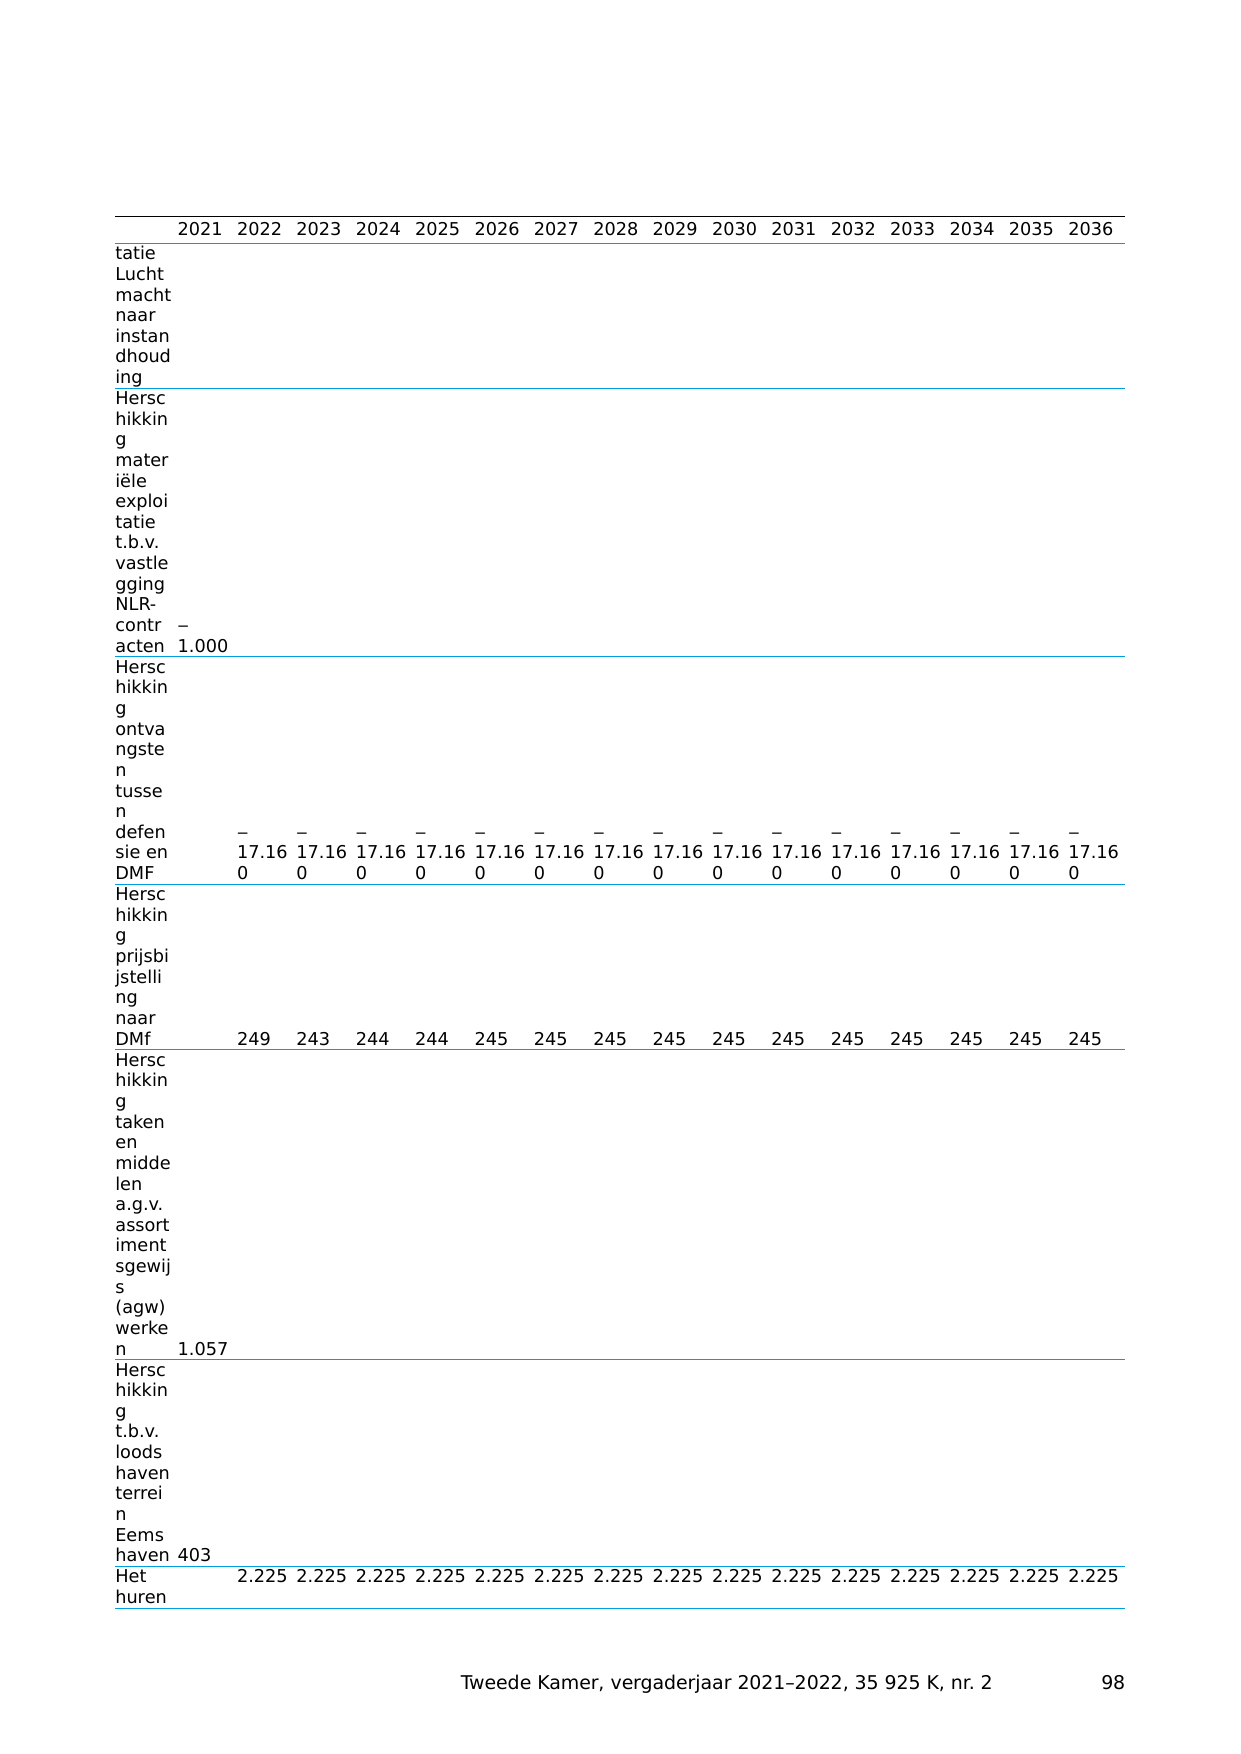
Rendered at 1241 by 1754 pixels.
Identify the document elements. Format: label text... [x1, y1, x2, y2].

table_cell [175, 1567, 234, 1608]
table_cell ‒ 17.160 [471, 657, 531, 884]
table_cell [531, 389, 590, 656]
table_cell 245 [471, 885, 531, 1049]
table_cell [471, 1050, 531, 1359]
table_cell [293, 389, 353, 656]
table_cell [828, 389, 887, 656]
table_cell [234, 1050, 293, 1359]
table_cell [590, 244, 649, 388]
table_cell [590, 389, 649, 656]
table_cell Herschikking taken en middelen a.g.v. assortimentsgewijs (agw) werken [115, 1050, 174, 1359]
table_cell 2022 [234, 217, 293, 243]
table_cell 245 [1065, 885, 1125, 1049]
table_cell [768, 1360, 828, 1566]
table_cell [1006, 244, 1065, 388]
table_cell [650, 1360, 709, 1566]
table_cell ‒ 17.160 [709, 657, 768, 884]
table_cell [709, 1050, 768, 1359]
table_cell [946, 244, 1006, 388]
table_cell [828, 1050, 887, 1359]
table_cell 1.057 [175, 1050, 234, 1359]
table_cell 2.225 [293, 1567, 353, 1608]
table_cell 2.225 [412, 1567, 471, 1608]
table_cell 2.225 [828, 1567, 887, 1608]
table_cell [412, 389, 471, 656]
table_cell 2.225 [531, 1567, 590, 1608]
table_cell ‒ 17.160 [768, 657, 828, 884]
table_cell [1065, 1050, 1125, 1359]
table_cell [768, 389, 828, 656]
table_cell [293, 1360, 353, 1566]
table_cell [293, 1050, 353, 1359]
table_cell 2034 [946, 217, 1006, 243]
table_cell [412, 1050, 471, 1359]
table_cell 243 [293, 885, 353, 1049]
table_cell [353, 1050, 412, 1359]
table_cell [234, 389, 293, 656]
table_cell [353, 389, 412, 656]
table_cell [412, 1360, 471, 1566]
table_cell 245 [768, 885, 828, 1049]
table_cell [471, 1360, 531, 1566]
table_cell ‒ 17.160 [234, 657, 293, 884]
table_cell [709, 389, 768, 656]
table_cell 2.225 [1065, 1567, 1125, 1608]
table_cell [234, 1360, 293, 1566]
table_cell [887, 1050, 946, 1359]
table_cell [946, 1050, 1006, 1359]
table_cell 244 [412, 885, 471, 1049]
table_cell 2.225 [768, 1567, 828, 1608]
table_cell 2030 [709, 217, 768, 243]
table_cell [887, 1360, 946, 1566]
table_cell [768, 244, 828, 388]
table_cell [1006, 389, 1065, 656]
table_cell [531, 1360, 590, 1566]
table_cell ‒ 17.160 [650, 657, 709, 884]
table_cell 245 [590, 885, 649, 1049]
table_cell [115, 217, 174, 243]
table_cell [175, 657, 234, 884]
table_cell 2023 [293, 217, 353, 243]
table_cell 2033 [887, 217, 946, 243]
table_cell 2.225 [650, 1567, 709, 1608]
table_cell [709, 1360, 768, 1566]
table_cell 403 [175, 1360, 234, 1566]
table_cell 244 [353, 885, 412, 1049]
table_cell [650, 1050, 709, 1359]
table_cell [590, 1050, 649, 1359]
table_cell 2.225 [1006, 1567, 1065, 1608]
table_cell [946, 1360, 1006, 1566]
table_cell 2028 [590, 217, 649, 243]
table_cell ‒ 17.160 [1006, 657, 1065, 884]
table_cell ‒ 17.160 [887, 657, 946, 884]
table_cell Herschikking t.b.v. loods haventerrein Eemshaven [115, 1360, 174, 1566]
table_cell ‒ 17.160 [293, 657, 353, 884]
table_cell Herschikking materiële exploitatie t.b.v. vastlegging NLR-contracten [115, 389, 174, 656]
table_cell 2.225 [353, 1567, 412, 1608]
table_cell 245 [709, 885, 768, 1049]
table_cell [887, 389, 946, 656]
table_cell [531, 244, 590, 388]
table_cell 245 [531, 885, 590, 1049]
table_cell 245 [946, 885, 1006, 1049]
table_cell [471, 244, 531, 388]
table_cell [293, 244, 353, 388]
table_cell ‒ 17.160 [531, 657, 590, 884]
table_cell ‒ 17.160 [590, 657, 649, 884]
table_cell ‒ 17.160 [412, 657, 471, 884]
table_cell ‒ 1.000 [175, 389, 234, 656]
table_cell tatie Luchtmacht naar instandhouding [115, 244, 174, 388]
table_cell Herschikking ontvangsten tussen defensie en DMF [115, 657, 174, 884]
table_cell ‒ 17.160 [353, 657, 412, 884]
table_cell [709, 244, 768, 388]
table_cell 245 [887, 885, 946, 1049]
table_cell [471, 389, 531, 656]
table_cell 249 [234, 885, 293, 1049]
table_cell 2.225 [590, 1567, 649, 1608]
table_cell 2027 [531, 217, 590, 243]
table_cell 245 [650, 885, 709, 1049]
table_cell [828, 1360, 887, 1566]
table_cell [768, 1050, 828, 1359]
table_cell [531, 1050, 590, 1359]
table_cell 2026 [471, 217, 531, 243]
table_cell ‒ 17.160 [828, 657, 887, 884]
table_cell [175, 244, 234, 388]
table_cell [828, 244, 887, 388]
table_cell 2.225 [887, 1567, 946, 1608]
table_cell [234, 244, 293, 388]
table_cell 2029 [650, 217, 709, 243]
table_cell 2036 [1065, 217, 1125, 243]
table_cell 245 [828, 885, 887, 1049]
table_cell 2035 [1006, 217, 1065, 243]
table_cell 2.225 [471, 1567, 531, 1608]
table_cell 2.225 [234, 1567, 293, 1608]
table_cell [650, 244, 709, 388]
table_cell 2021 [175, 217, 234, 243]
table_cell [1065, 244, 1125, 388]
table_cell 2025 [412, 217, 471, 243]
table_cell [1006, 1050, 1065, 1359]
table_cell 2031 [768, 217, 828, 243]
table_cell Het huren [115, 1567, 174, 1608]
table_cell [650, 389, 709, 656]
table_cell [1006, 1360, 1065, 1566]
table_header Tabel 49 Artikel 7: Bijdragen andere begrotingen Rijk [115, 191, 1125, 216]
table_cell [353, 244, 412, 388]
table_cell [887, 244, 946, 388]
table_cell [1065, 1360, 1125, 1566]
table_cell ‒ 17.160 [946, 657, 1006, 884]
table_cell [590, 1360, 649, 1566]
table_cell 2024 [353, 217, 412, 243]
table_cell 245 [1006, 885, 1065, 1049]
table_cell [412, 244, 471, 388]
table_cell [946, 389, 1006, 656]
table_cell 2.225 [946, 1567, 1006, 1608]
table_cell [353, 1360, 412, 1566]
table_cell 2032 [828, 217, 887, 243]
table_cell [175, 885, 234, 1049]
table_cell ‒ 17.160 [1065, 657, 1125, 884]
table_cell [1065, 389, 1125, 656]
table_cell Herschikking prijsbijstelling naar DMf [115, 885, 174, 1049]
table_cell 2.225 [709, 1567, 768, 1608]
